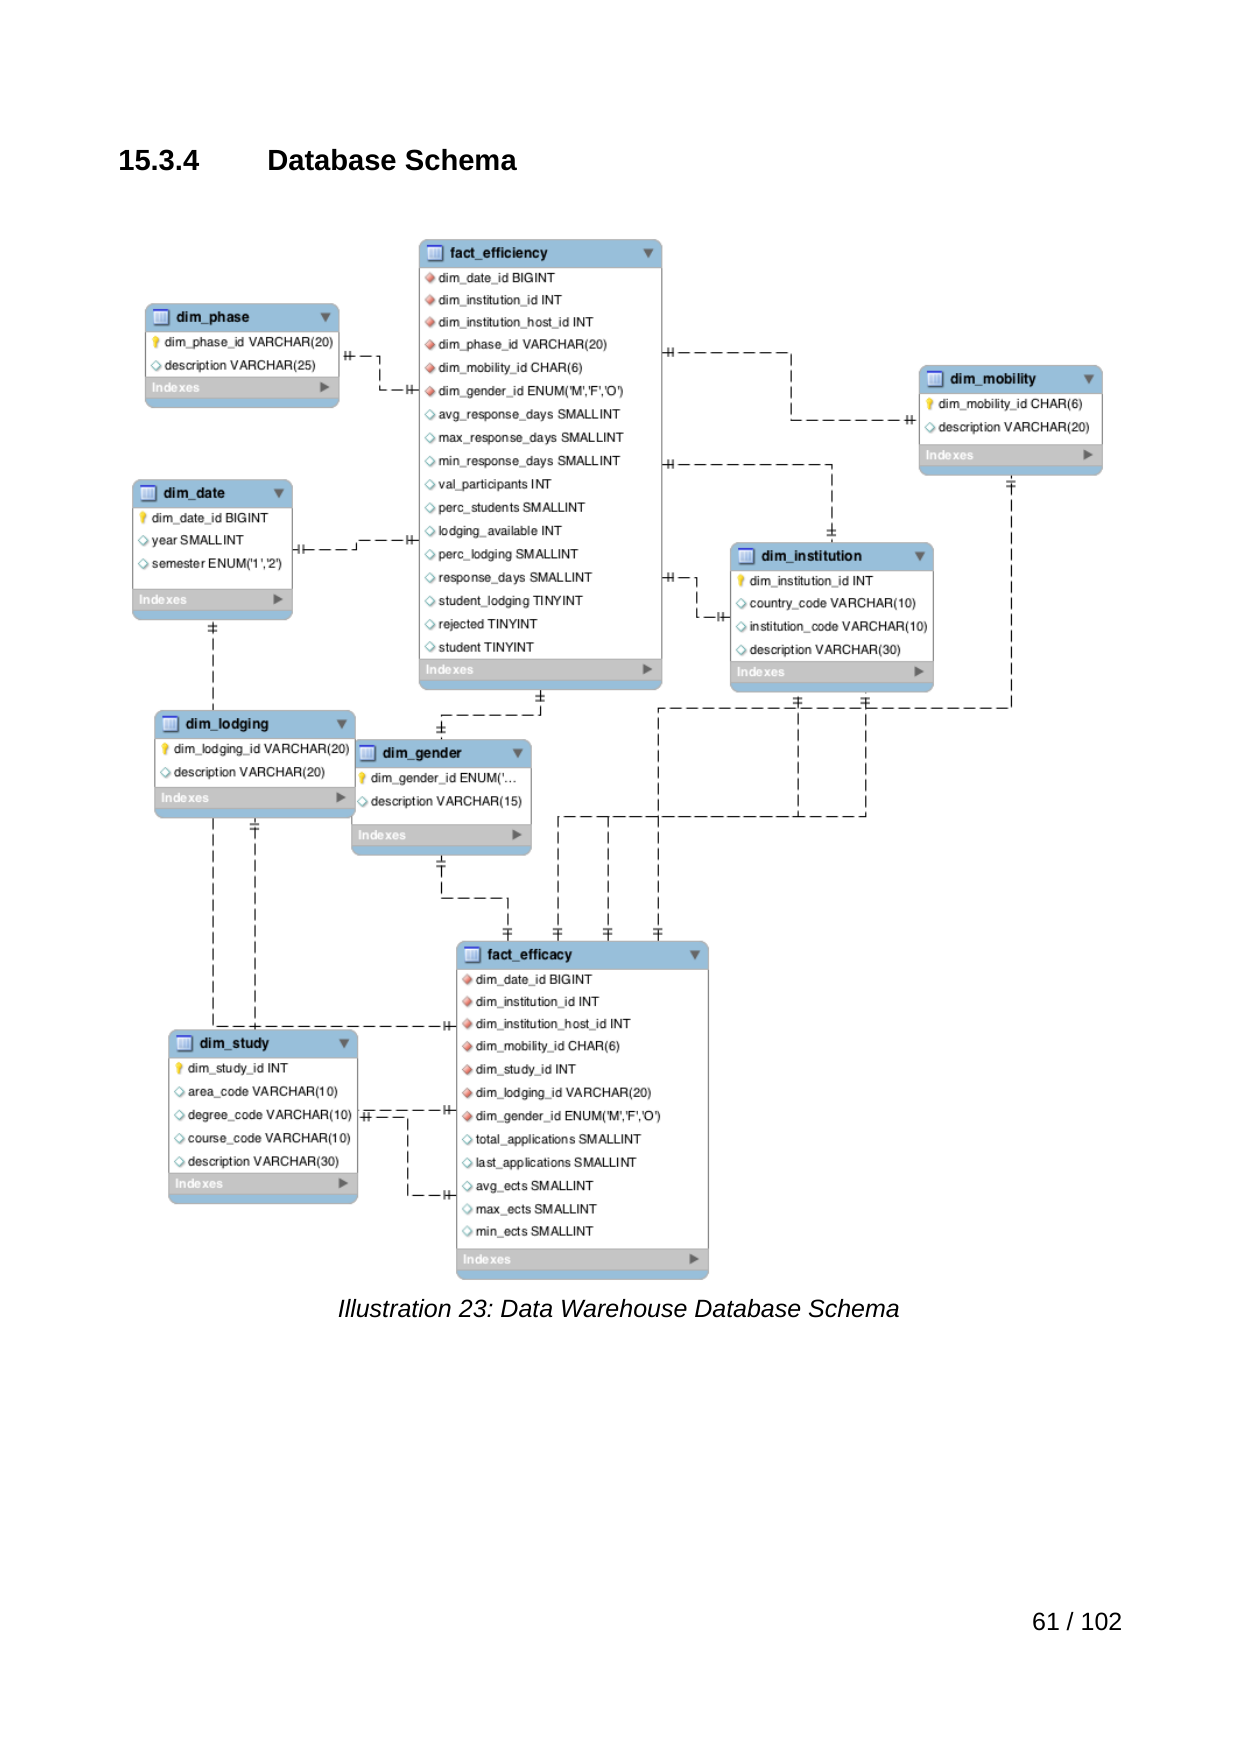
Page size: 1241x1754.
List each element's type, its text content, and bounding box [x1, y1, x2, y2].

picture [124, 232, 1117, 1294]
subtitle Database Schema [118, 143, 1122, 177]
text Illustration : Data Warehouse Database Schema [124, 1294, 1116, 1323]
